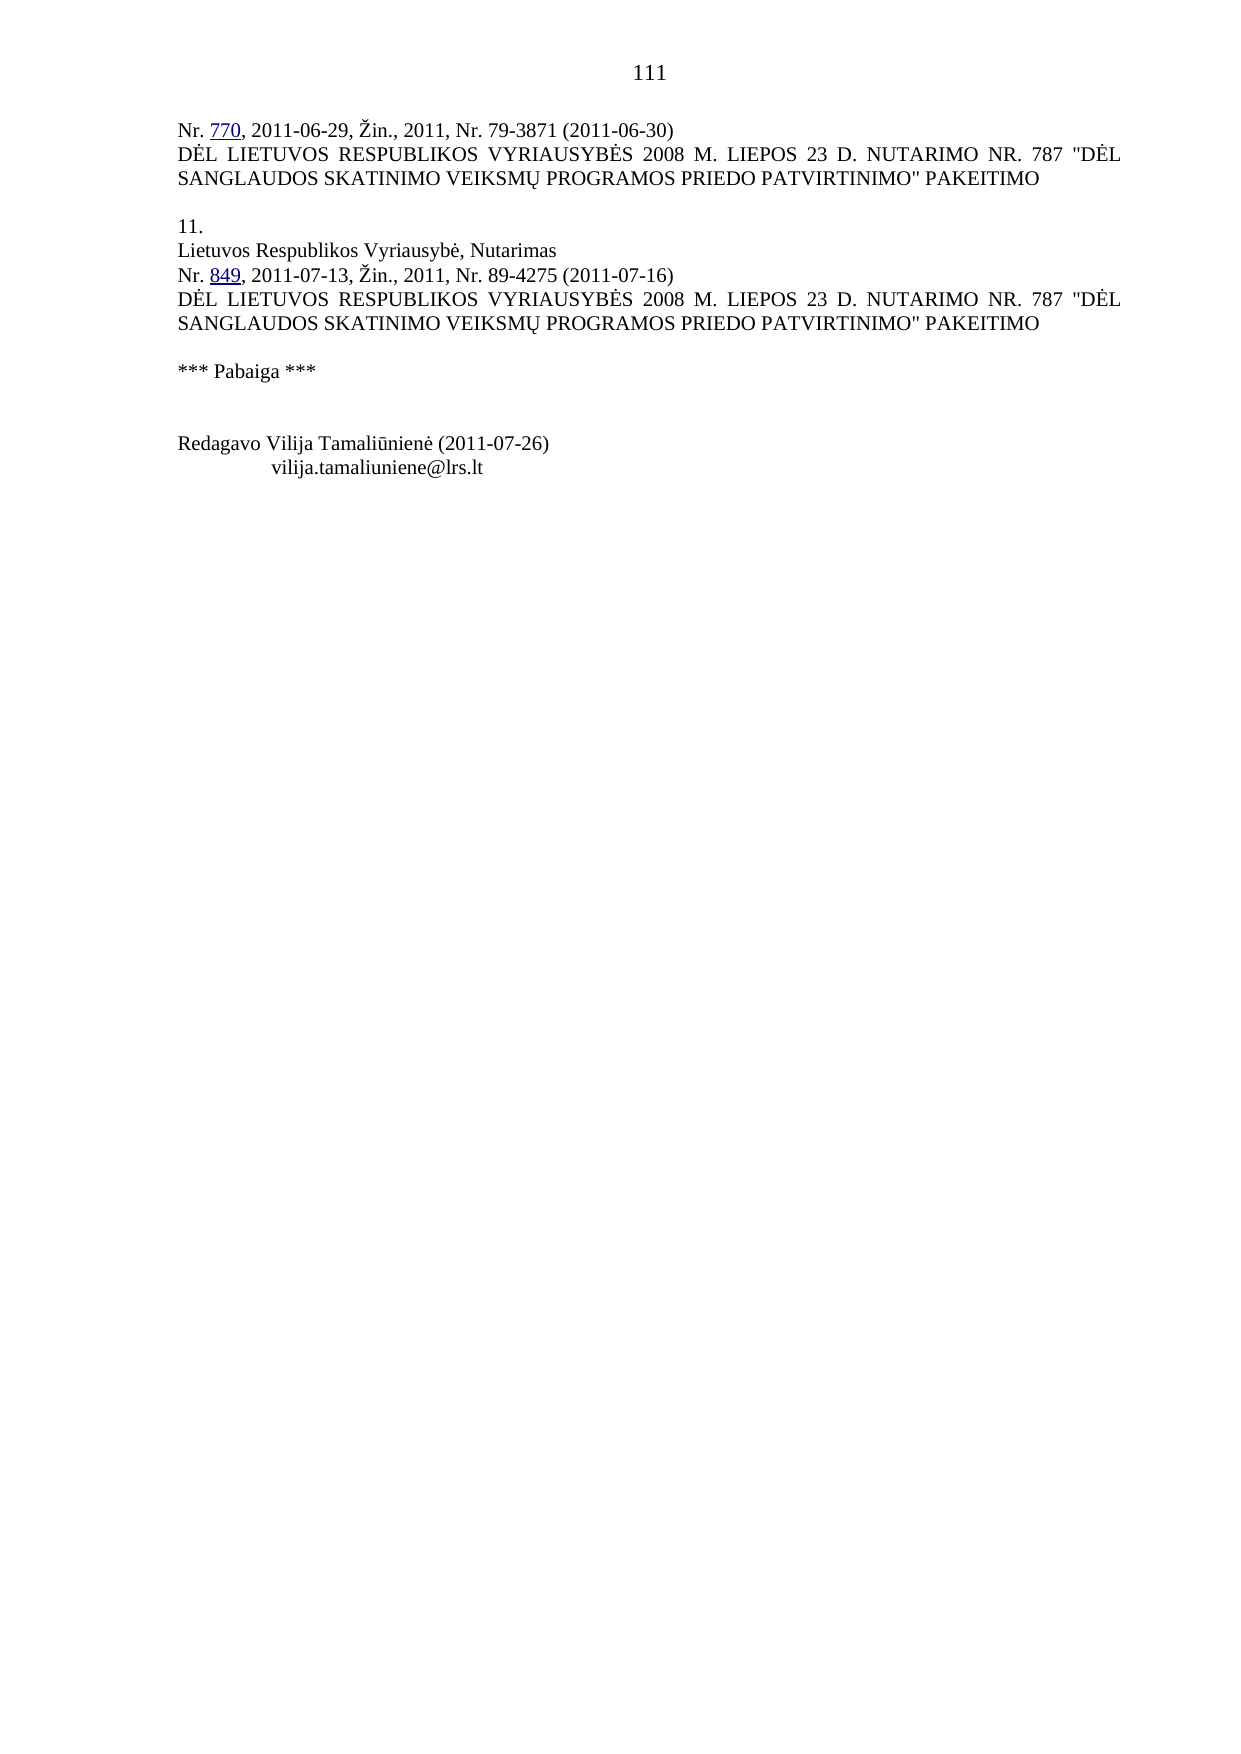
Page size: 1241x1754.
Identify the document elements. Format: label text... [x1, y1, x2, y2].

text Nr. 849, 2011-07-13, Žin., 2011, Nr. 89-4275 (2011-07-16) [177, 262, 1122, 287]
text Redagavo Vilija Tamaliūnienė (2011-07-26) [177, 431, 1122, 455]
text Nr. 770, 2011-06-29, Žin., 2011, Nr. 79-3871 (2011-06-30) [177, 118, 1122, 142]
text 11. [177, 214, 1122, 238]
text Lietuvos Respublikos Vyriausybė, Nutarimas [177, 238, 1122, 262]
text *** Pabaiga *** [177, 359, 1122, 383]
text vilija.tamaliuniene@lrs.lt [177, 455, 1122, 479]
text DĖL LIETUVOS RESPUBLIKOS VYRIAUSYBĖS 2008 M. LIEPOS 23 D. NUTARIMO NR. 787 "DĖL SANGLAUDOS SKATINIMO VEIKSMŲ PROGRAMOS PRIEDO PATVIRTINIMO" PAKEITIMO [177, 287, 1122, 335]
text DĖL LIETUVOS RESPUBLIKOS VYRIAUSYBĖS 2008 M. LIEPOS 23 D. NUTARIMO NR. 787 "DĖL SANGLAUDOS SKATINIMO VEIKSMŲ PROGRAMOS PRIEDO PATVIRTINIMO" PAKEITIMO [177, 142, 1122, 190]
